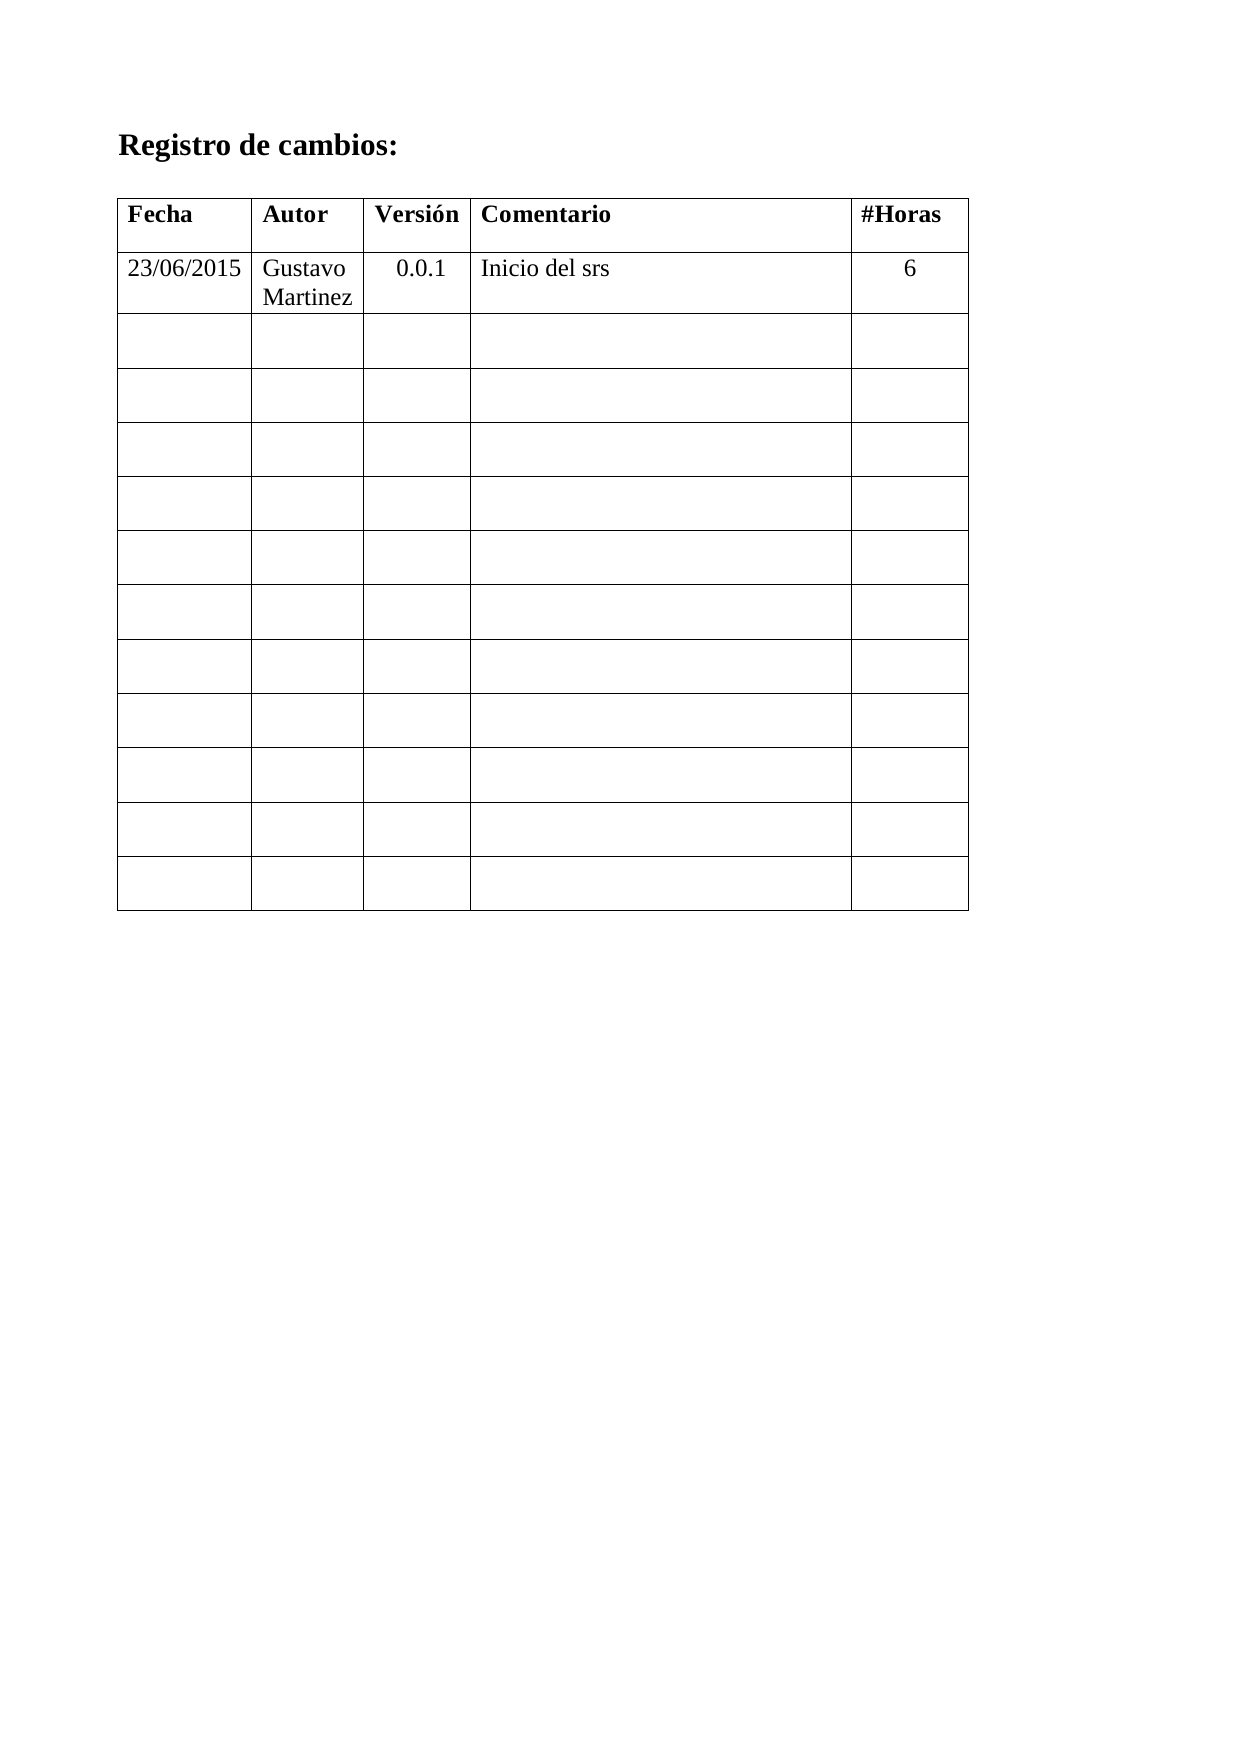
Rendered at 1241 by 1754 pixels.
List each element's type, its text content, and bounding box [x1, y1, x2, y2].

table_cell [118, 369, 251, 422]
table_cell [252, 423, 363, 476]
table_cell 0.0.1 [364, 253, 470, 313]
table_cell [471, 423, 851, 476]
table_cell [852, 748, 968, 802]
table_cell [364, 477, 470, 530]
table_header Autor [252, 199, 363, 252]
table_cell [118, 803, 251, 856]
table_cell [852, 423, 968, 476]
table_cell [252, 748, 363, 802]
table_cell [252, 369, 363, 422]
table_cell [252, 477, 363, 530]
table_cell 23/06/2015 [118, 253, 251, 313]
table_cell [364, 314, 470, 368]
table_cell [118, 640, 251, 693]
table_cell [852, 694, 968, 747]
table_cell [118, 585, 251, 639]
table_cell [364, 803, 470, 856]
table_cell [852, 477, 968, 530]
table_cell Inicio del srs [471, 253, 851, 313]
table_cell [471, 314, 851, 368]
table_cell [364, 369, 470, 422]
table_cell [471, 857, 851, 910]
table_cell [471, 369, 851, 422]
table_cell [471, 640, 851, 693]
table_cell [364, 423, 470, 476]
table_cell [471, 803, 851, 856]
table_cell [252, 314, 363, 368]
table_cell [252, 585, 363, 639]
table_cell [471, 531, 851, 584]
table_cell [852, 857, 968, 910]
table_cell [852, 531, 968, 584]
table_cell [118, 531, 251, 584]
text Registro de cambios: [118, 125, 1122, 162]
table_cell [118, 748, 251, 802]
table_cell [364, 748, 470, 802]
table_cell [252, 803, 363, 856]
table_cell [471, 694, 851, 747]
table_cell [252, 857, 363, 910]
table_cell [852, 314, 968, 368]
table_cell [471, 748, 851, 802]
table_cell [852, 369, 968, 422]
table_cell [118, 314, 251, 368]
table_cell [364, 640, 470, 693]
table_cell [118, 857, 251, 910]
table_cell [852, 803, 968, 856]
table_cell [118, 694, 251, 747]
table_cell [118, 423, 251, 476]
table_cell [364, 585, 470, 639]
table_header #Horas [852, 199, 968, 252]
table_cell 6 [852, 253, 968, 313]
table_cell [471, 585, 851, 639]
table_cell [252, 531, 363, 584]
table_header Fecha [118, 199, 251, 252]
table_cell [252, 694, 363, 747]
table_cell [852, 640, 968, 693]
table_cell Gustavo Martinez [252, 253, 363, 313]
table_cell [118, 477, 251, 530]
table_cell [364, 531, 470, 584]
table_cell [852, 585, 968, 639]
table_cell [252, 640, 363, 693]
table_header Comentario [471, 199, 851, 252]
table_header Versión [364, 199, 470, 252]
table_cell [364, 694, 470, 747]
table_cell [471, 477, 851, 530]
table_cell [364, 857, 470, 910]
